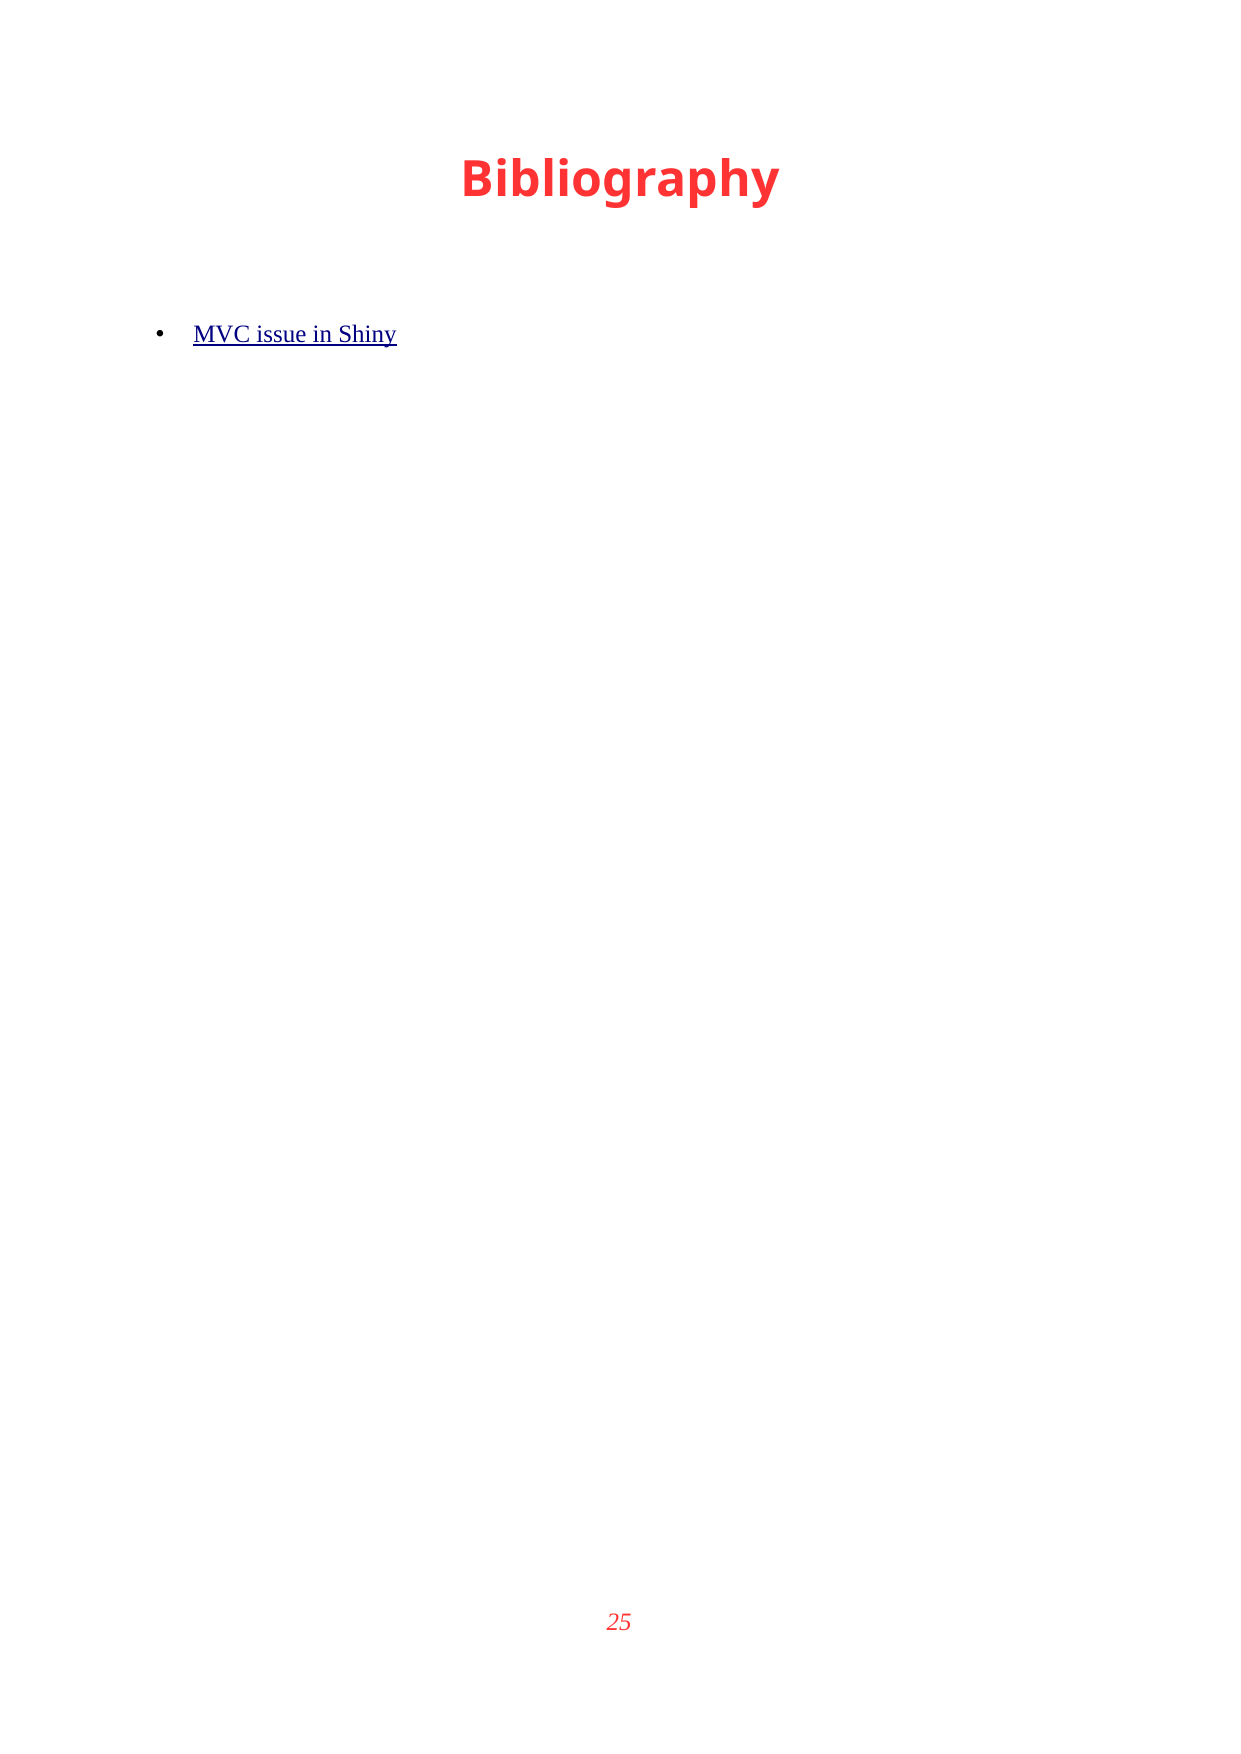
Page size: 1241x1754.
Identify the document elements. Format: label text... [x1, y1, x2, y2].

list MVC issue in Shiny [156, 319, 1122, 348]
subtitle Bibliography [118, 143, 1122, 211]
